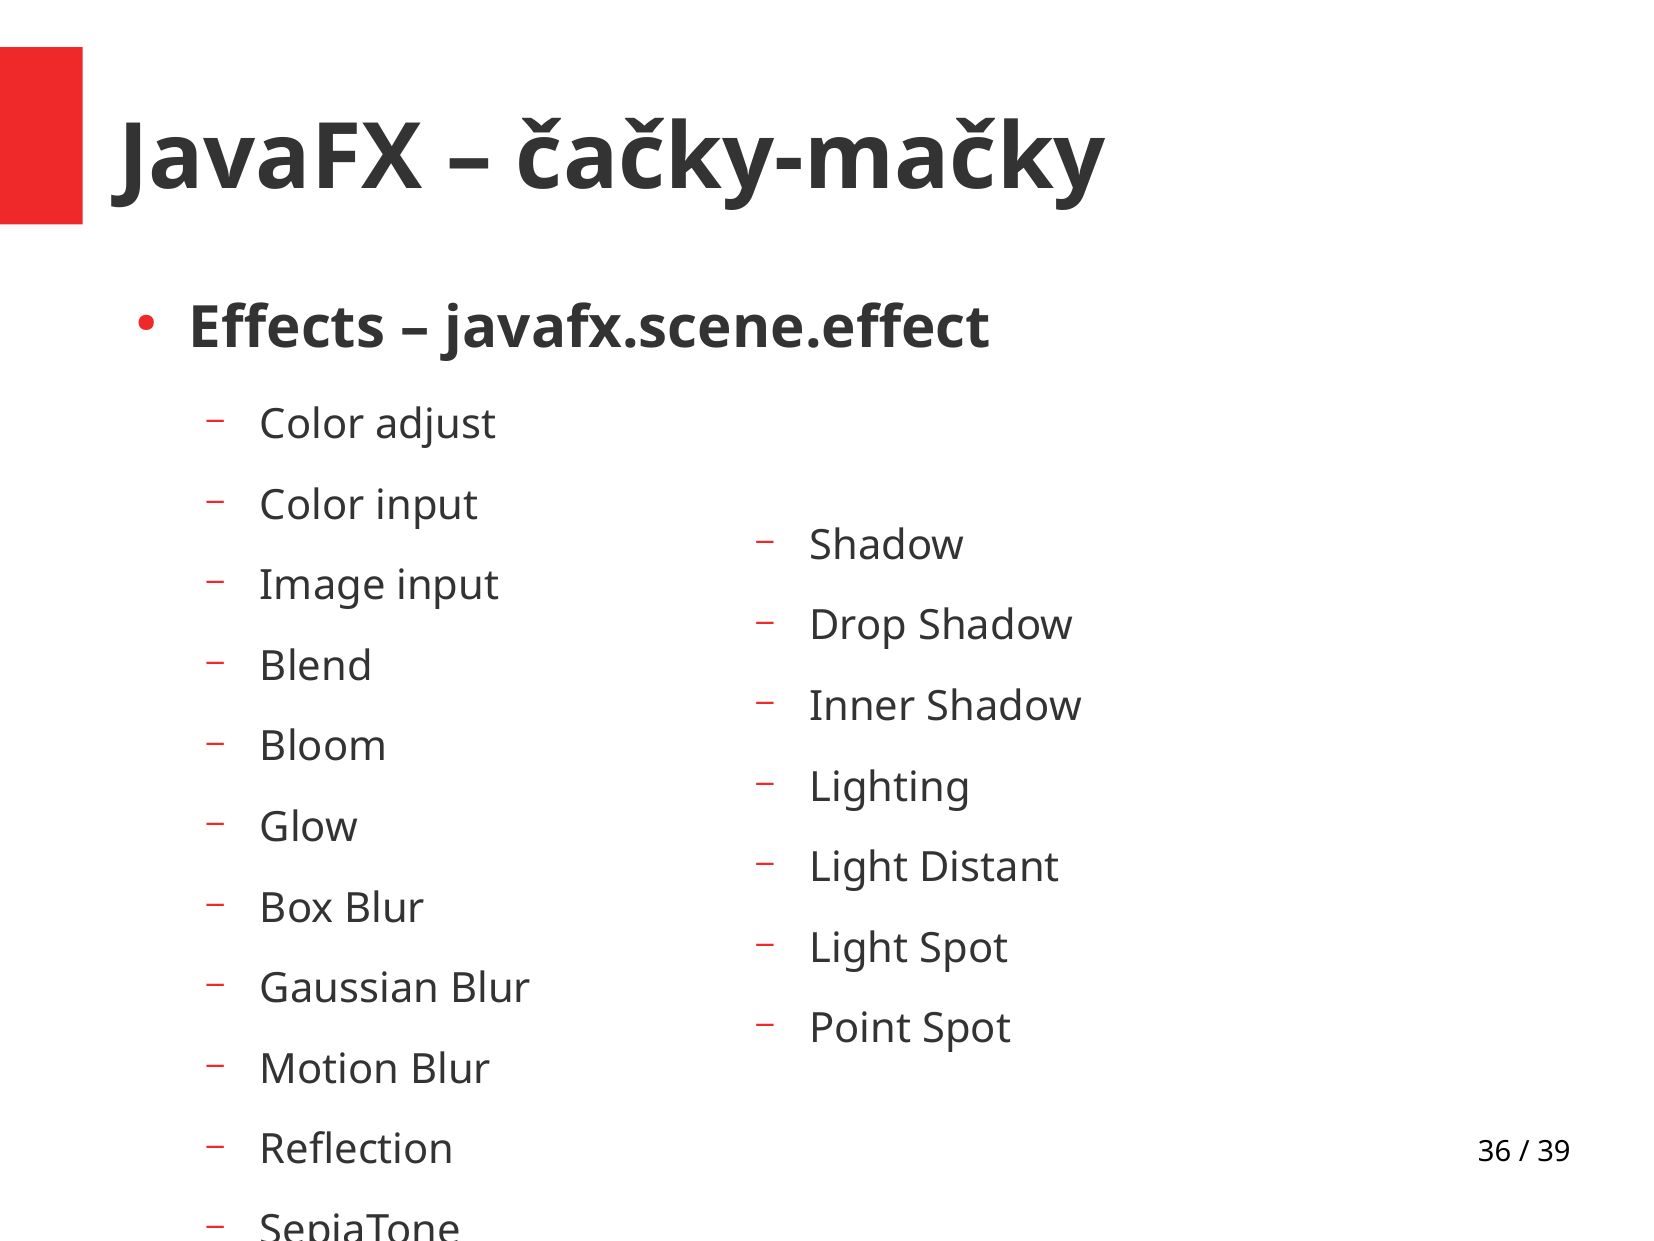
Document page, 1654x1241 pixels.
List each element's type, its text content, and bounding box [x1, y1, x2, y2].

title JavaFX – čačky-mačky [118, 49, 1571, 257]
list Effects – javafx.scene.effect Color adjust Color input Image input Blend Bloom Glow Box Blur Gaussian Blur Motion Blur Reflection SepiaTone [118, 285, 1536, 1005]
list Shadow Drop Shadow Inner Shadow Lighting Light Distant Light Spot Point Spot [667, 405, 1654, 1126]
